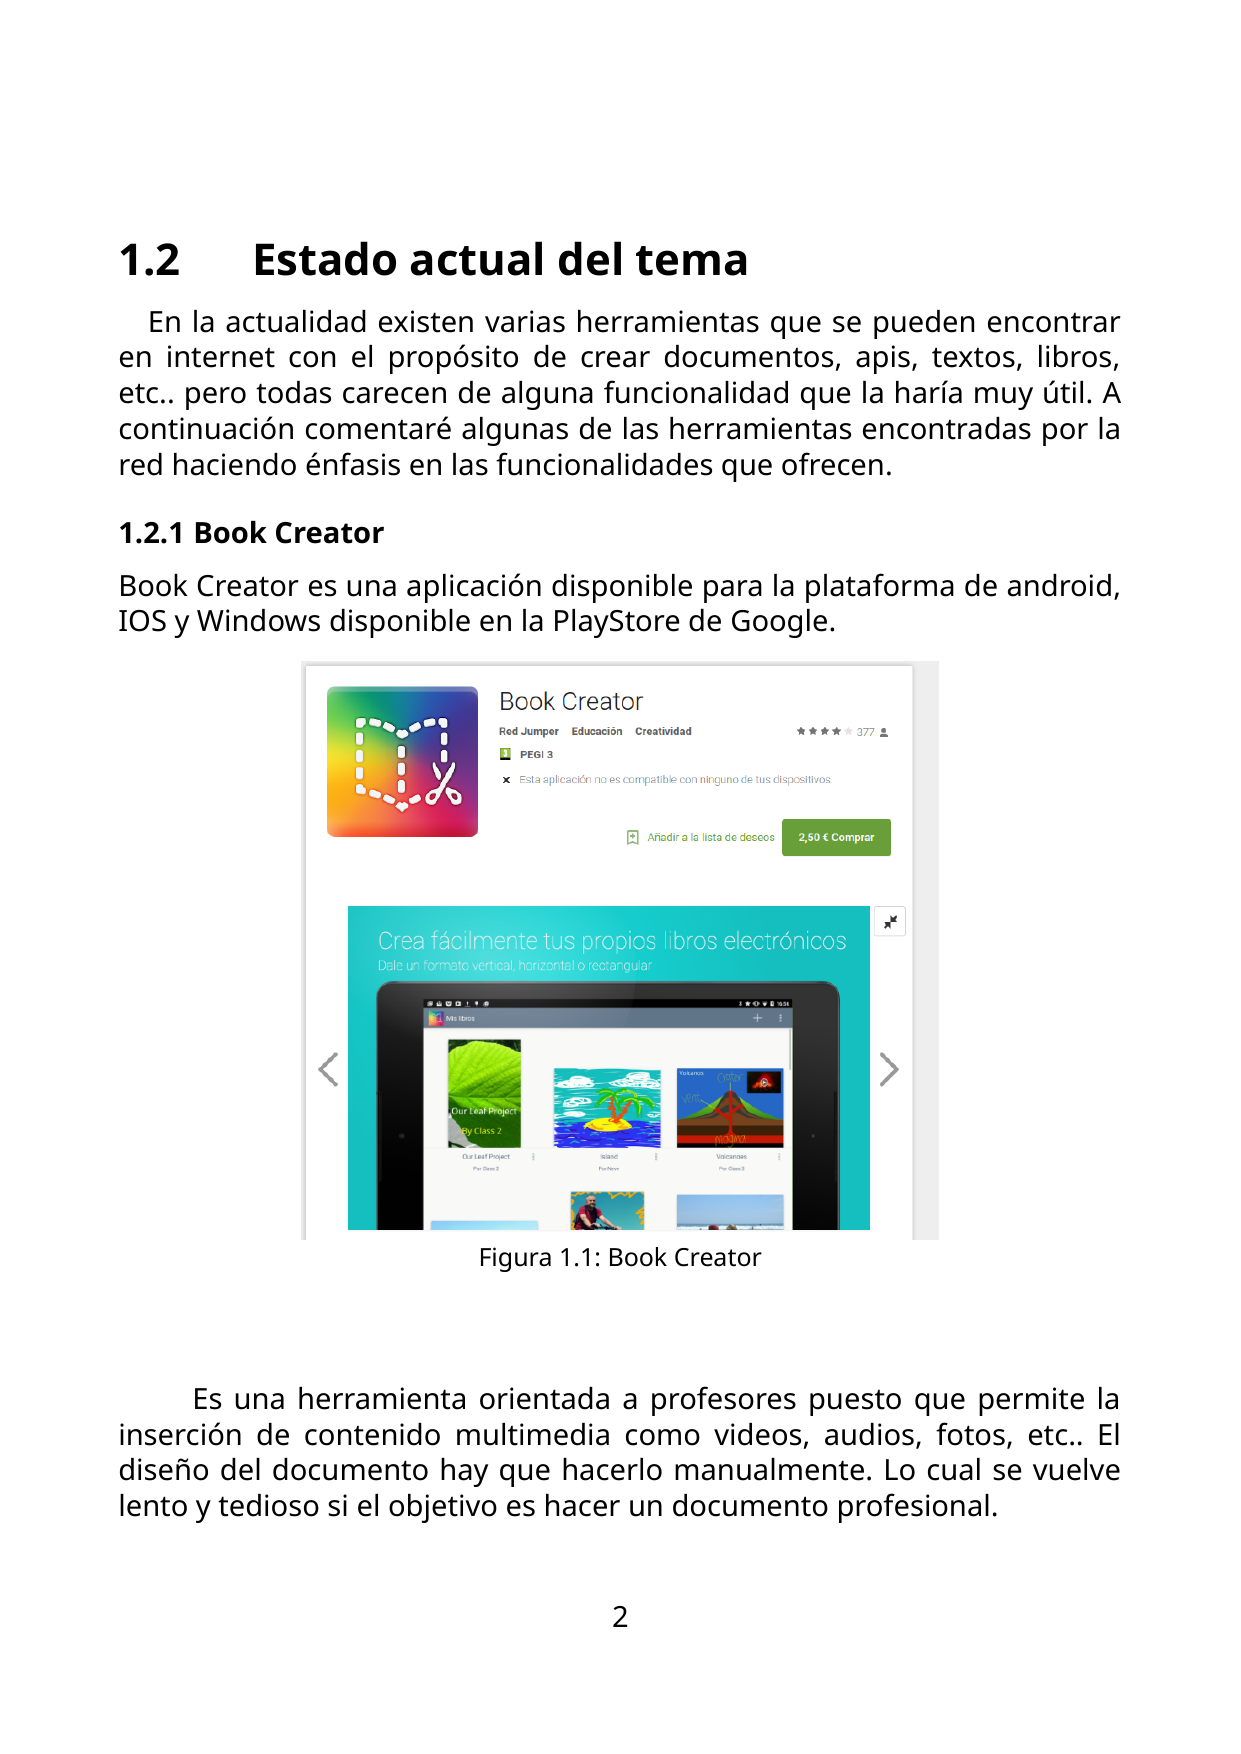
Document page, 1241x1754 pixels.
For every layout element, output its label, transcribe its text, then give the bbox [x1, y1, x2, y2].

text Es una herramienta orientada a profesores puesto que permite la inserción de contenido multimedia como videos, audios, fotos, etc.. El diseño del documento hay que hacerlo manualmente. Lo cual se vuelve lento y tedioso si el objetivo es hacer un documento profesional. [118, 1378, 1122, 1525]
subtitle Estado actual del tema [118, 229, 1122, 288]
text En la actualidad existen varias herramientas que se pueden encontrar en internet con el propósito de crear documentos, apis, textos, libros, etc.. pero todas carecen de alguna funcionalidad que la haría muy útil. A continuación comentaré algunas de las herramientas encontradas por la red haciendo énfasis en las funcionalidades que ofrecen. [118, 301, 1122, 484]
text Figura 1.1: Book Creator [301, 1240, 939, 1273]
subtitle Book Creator [118, 513, 1122, 552]
text Book Creator es una aplicación disponible para la plataforma de android, IOS y Windows disponible en la PlayStore de Google. [118, 565, 1122, 640]
picture [301, 661, 939, 1240]
